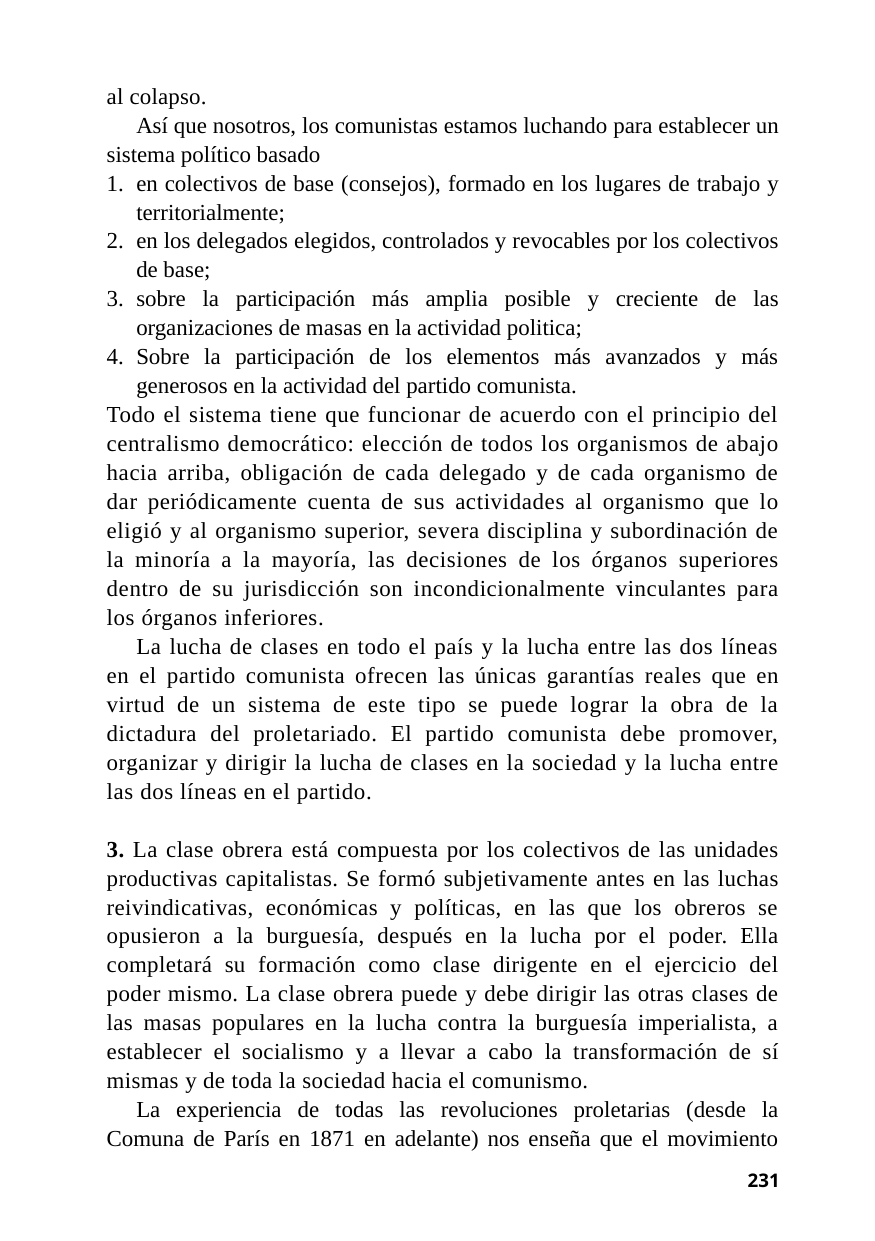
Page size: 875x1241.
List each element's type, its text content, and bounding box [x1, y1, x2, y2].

text 4. Sobre la participación de los elementos más avanzados y más generosos en la actividad del partido comunista. [106, 343, 779, 399]
text Así que nosotros, los comunistas estamos luchando para establecer un sistema político basado [106, 112, 779, 167]
text 3. sobre la participación más amplia posible y creciente de las organizaciones de masas en la actividad politica; [106, 285, 779, 341]
text al colapso. [106, 83, 779, 109]
text 3. La clase obrera está compuesta por los colectivos de las unidades productivas capitalistas. Se formó subjetivamente antes en las luchas reivindicativas, económicas y políticas, en las que los obreros se opusieron a la burguesía, después en la lucha por el poder. Ella completará su formación como clase dirigente en el ejercicio del poder mismo. La clase obrera puede y debe dirigir las otras clases de las masas populares en la lucha contra la burguesía imperialista, a establecer el socialismo y a llevar a cabo la transformación de sí mismas y de toda la sociedad hacia el comunismo. [106, 836, 779, 1094]
text Todo el sistema tiene que funcionar de acuerdo con el principio del centralismo democrático: elección de todos los organismos de abajo hacia arriba, obligación de cada delegado y de cada organismo de dar periódicamente cuenta de sus actividades al organismo que lo eligió y al organismo superior, severa disciplina y subordinación de la minoría a la mayoría, las decisiones de los órganos superiores dentro de su jurisdicción son incondicionalmente vinculantes para los órganos inferiores. [106, 401, 779, 630]
text La experiencia de todas las revoluciones proletarias (desde la Comuna de París en 1871 en adelante) nos enseña que el movimiento [106, 1096, 779, 1152]
text 1. en colectivos de base (consejos), formado en los lugares de trabajo y territorialmente; [106, 169, 779, 225]
text 2. en los delegados elegidos, controlados y revocables por los colectivos de base; [106, 227, 779, 283]
text La lucha de clases en todo el país y la lucha entre las dos líneas en el partido comunista ofrecen las únicas garantías reales que en virtud de un sistema de este tipo se puede lograr la obra de la dictadura del proletariado. El partido comunista debe promover, organizar y dirigir la lucha de clases en la sociedad y la lucha entre las dos líneas en el partido. [106, 633, 779, 804]
